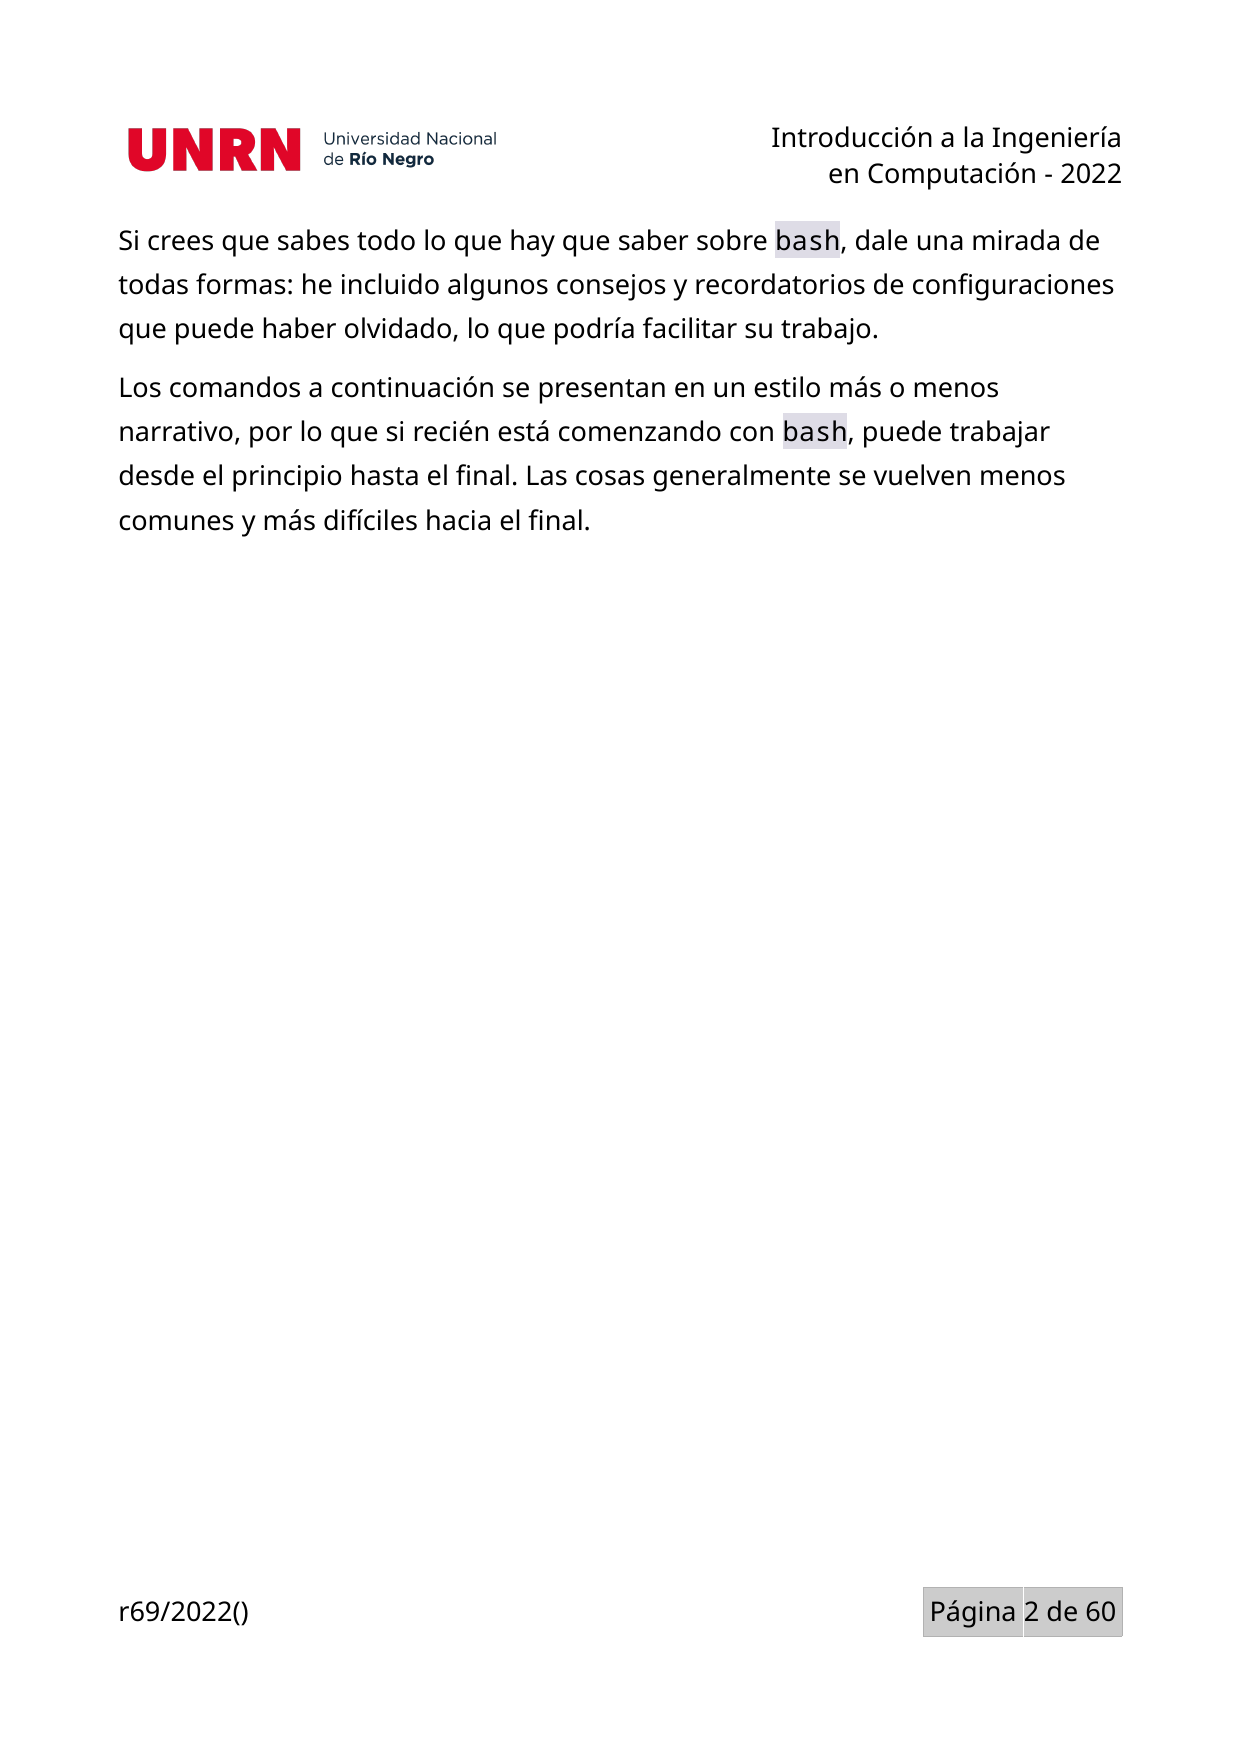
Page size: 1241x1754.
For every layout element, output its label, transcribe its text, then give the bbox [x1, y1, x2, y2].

text Si crees que sabes todo lo que hay que saber sobre bash, dale una mirada de todas formas: he incluido algunos consejos y recordatorios de configuraciones que puede haber olvidado, lo que podría facilitar su trabajo. [118, 221, 1122, 347]
picture [118, 118, 505, 180]
text Los comandos a continuación se presentan en un estilo más o menos narrativo, por lo que si recién está comenzando con bash, puede trabajar desde el principio hasta el final. Las cosas generalmente se vuelven menos comunes y más difíciles hacia el final. [118, 368, 1122, 538]
